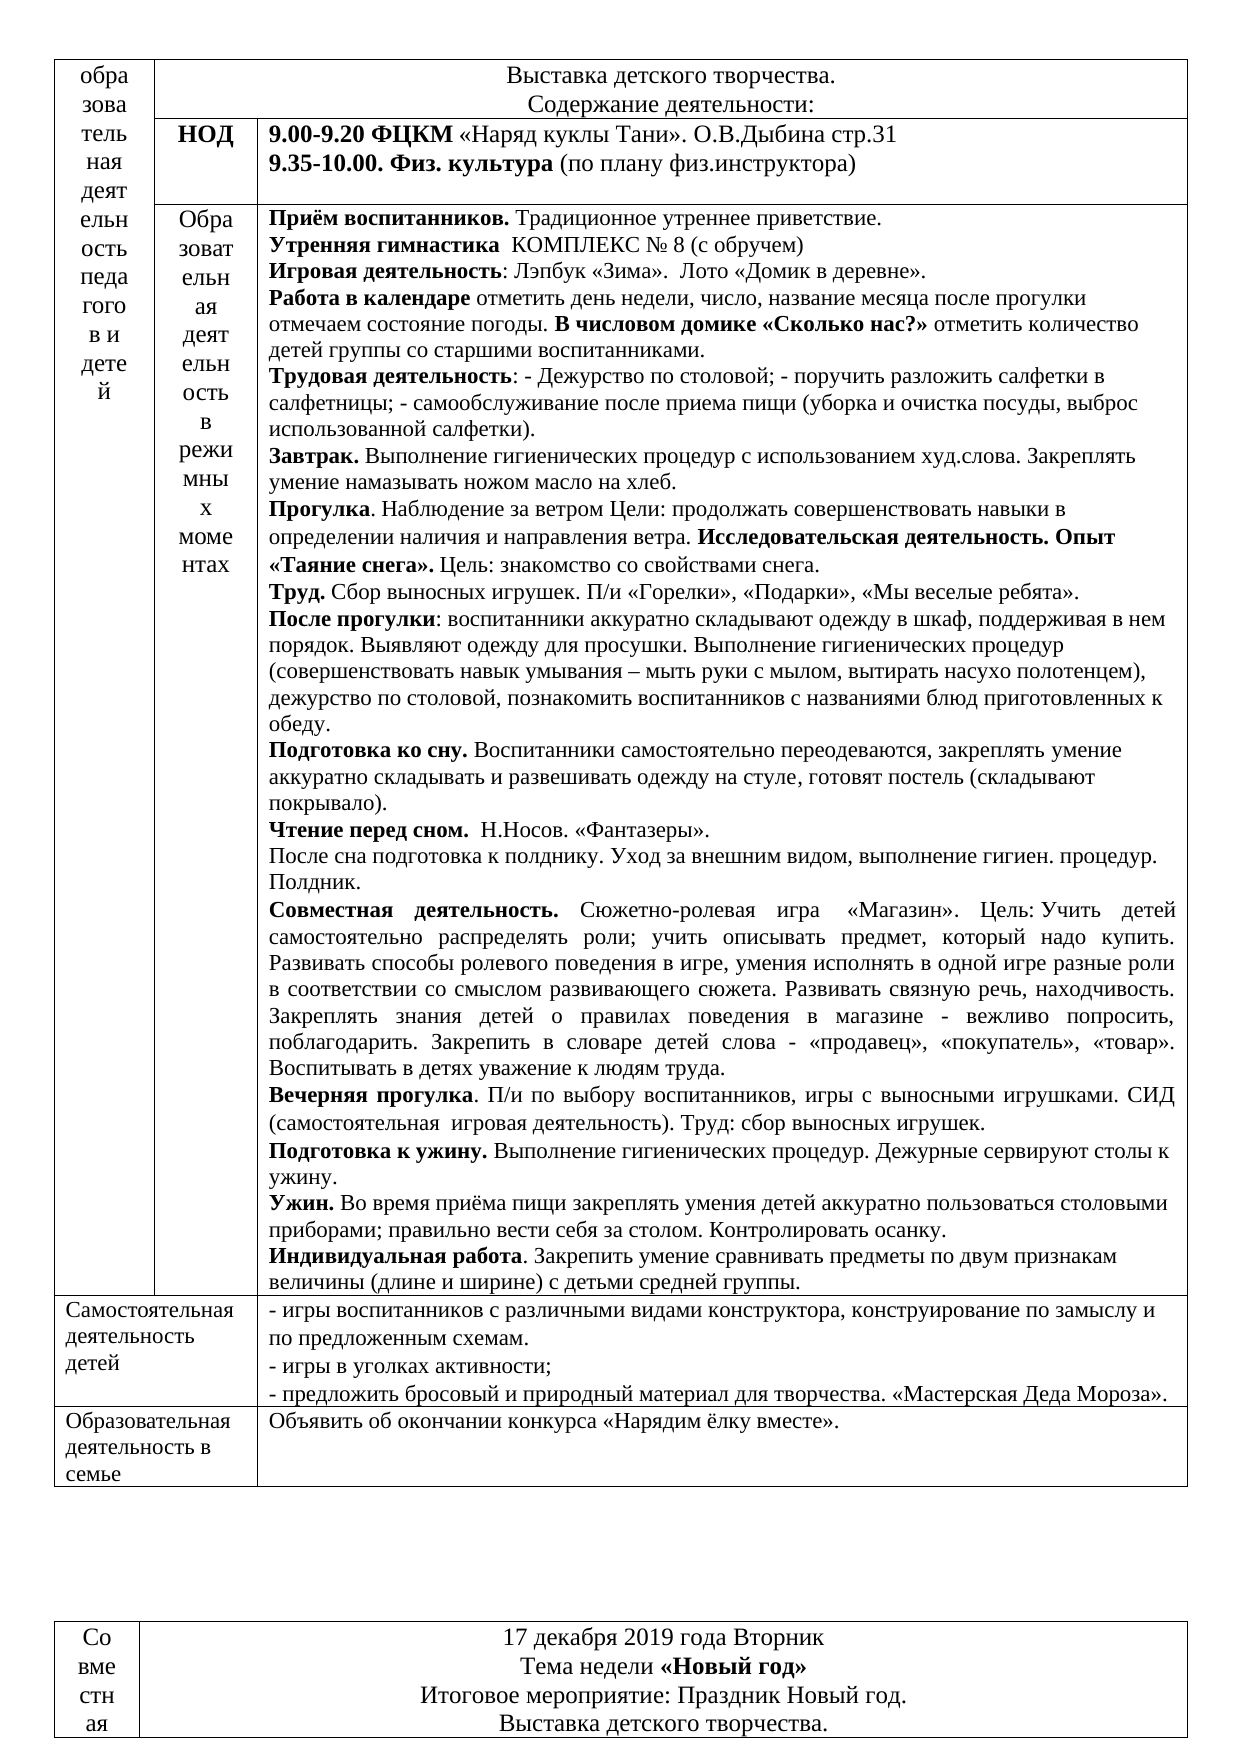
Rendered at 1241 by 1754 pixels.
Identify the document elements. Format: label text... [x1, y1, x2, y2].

table_cell Приём воспитанников. Традиционное утреннее приветствие. Утренняя гимнастика КОМПЛЕКС № 8 (с обручем) Игровая деятельность: Лэпбук «Зима». Лото «Домик в деревне». Работа в календаре отметить день недели, число, название месяца после прогулки отмечаем состояние погоды. В числовом домике «Сколько нас?» отметить количество детей группы со старшими воспитанниками. Трудовая деятельность: - Дежурство по столовой; - поручить разложить салфетки в салфетницы; - самообслуживание после приема пищи (уборка и очистка посуды, выброс использованной салфетки). Завтрак. Выполнение гигиенических процедур с использованием худ.слова. Закреплять умение намазывать ножом масло на хлеб. Прогулка. Наблюдение за ветром Цели: продолжать совершенствовать навыки в определении наличия и направления ветра. Исследовательская деятельность. Опыт «Таяние снега». Цель: знакомство со свойствами снега. Труд. Сбор выносных игрушек. П/и «Горелки», «Подарки», «Мы веселые ребята». После прогулки: воспитанники аккуратно складывают одежду в шкаф, поддерживая в нем порядок. Выявляют одежду для просушки. Выполнение гигиенических процедур (совершенствовать навык умывания – мыть руки с мылом, вытирать насухо полотенцем), дежурство по столовой, познакомить воспитанников с названиями блюд приготовленных к обеду. Подготовка ко сну. Воспитанники самостоятельно переодеваются, закреплять умение аккуратно складывать и развешивать одежду на стуле, готовят постель (складывают покрывало). Чтение перед сном. Н.Носов. «Фантазеры». После сна подготовка к полднику. Уход за внешним видом, выполнение гигиен. процедур. Полдник. Совместная деятельность. Сюжетно-ролевая игра «Магазин». Цель: Учить детей самостоятельно распределять роли; учить описывать предмет, который надо купить. Развивать способы ролевого поведения в игре, умения исполнять в одной игре разные роли в соответствии со смыслом развивающего сюжета. Развивать связную речь, находчивость. Закреплять знания детей о правилах поведения в магазине - вежливо попросить, поблагодарить. Закрепить в словаре детей слова - «продавец», «покупатель», «товар». Воспитывать в детях уважение к людям труда. Вечерняя прогулка. П/и по выбору воспитанников, игры с выносными игрушками. СИД (самостоятельная игровая деятельность). Труд: сбор выносных игрушек. Подготовка к ужину. Выполнение гигиенических процедур. Дежурные сервируют столы к ужину. Ужин. Во время приёма пищи закреплять умения детей аккуратно пользоваться столовыми приборами; правильно вести себя за столом. Контролировать осанку. Индивидуальная работа. Закрепить умение сравнивать предметы по двум признакам величины (длине и ширине) с детьми средней группы. [258, 205, 1187, 1295]
table_header образовательная деятельность педагогов и детей [55, 60, 154, 1295]
table_header 17 декабря 2019 года Вторник Тема недели «Новый год» Итоговое мероприятие: Праздник Новый год. Выставка детского творчества. [140, 1622, 1187, 1737]
table_cell Объявить об окончании конкурса «Нарядим ёлку вместе». [258, 1407, 1187, 1486]
table_cell - игры воспитанников с различными видами конструктора, конструирование по замыслу и по предложенным схемам. - игры в уголках активности; - предложить бросовый и природный материал для творчества. «Мастерская Деда Мороза». [258, 1296, 1187, 1406]
table_cell Образовательная деятельность в семье [55, 1407, 257, 1486]
table_header Совместная [55, 1622, 139, 1737]
table_cell 9.00-9.20 ФЦКМ «Наряд куклы Тани». О.В.Дыбина стр.31 9.35-10.00. Физ. культура (по плану физ.инструктора) [258, 119, 1187, 203]
table_header Выставка детского творчества. Содержание деятельности: [155, 60, 1187, 118]
table_cell Самостоятельная деятельность детей [55, 1296, 257, 1406]
table_cell Образовательная деятельность в режимных моментах [155, 205, 257, 1295]
table_cell НОД [155, 119, 257, 203]
